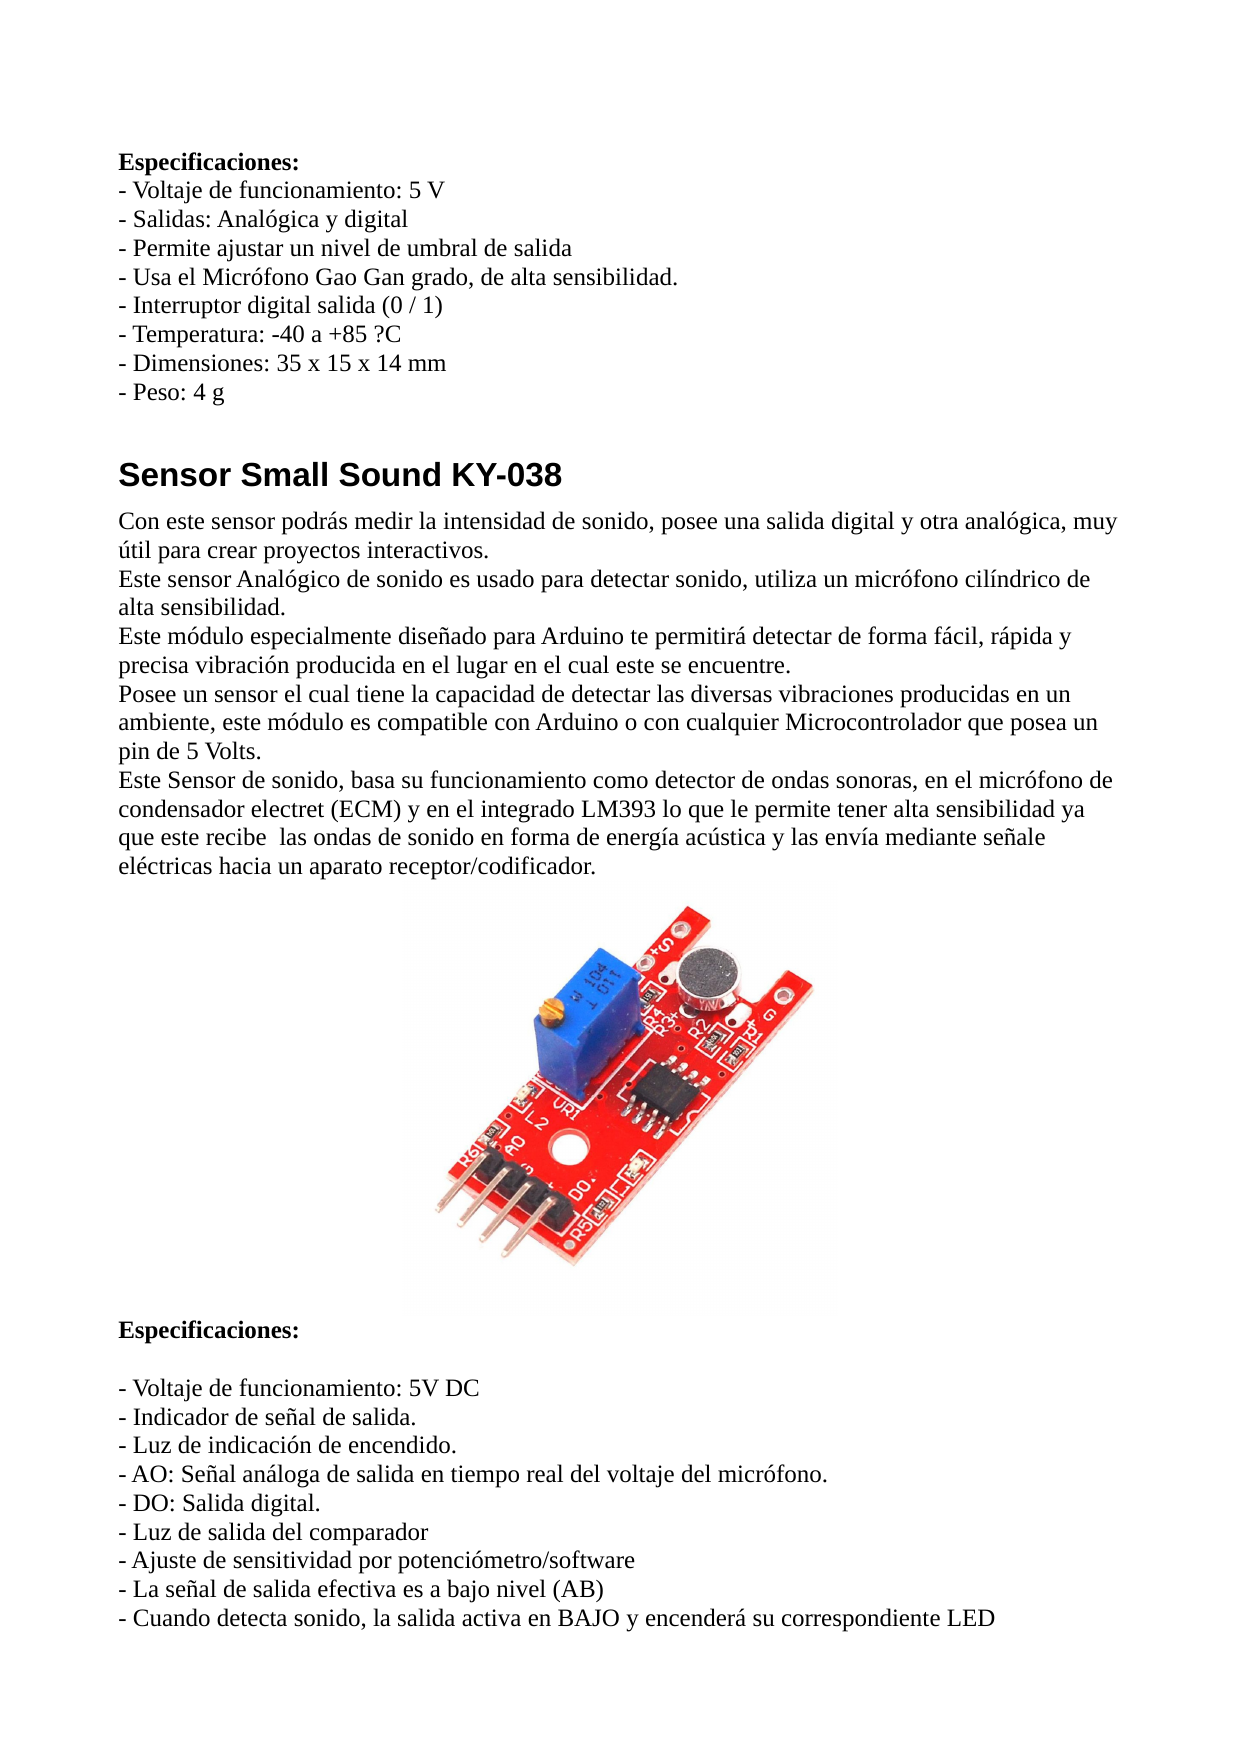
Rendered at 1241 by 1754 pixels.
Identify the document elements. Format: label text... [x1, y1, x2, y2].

text Este Sensor de sonido, basa su funcionamiento como detector de ondas sonoras, en el micrófono de condensador electret (ECM) y en el integrado LM393 lo que le permite tener alta sensibilidad ya que este recibe las ondas de sonido en forma de energía acústica y las envía mediante señale eléctricas hacia un aparato receptor/codificador. [118, 765, 1122, 880]
text - AO: Señal análoga de salida en tiempo real del voltaje del micrófono. [118, 1459, 1122, 1488]
text - Luz de indicación de encendido. [118, 1431, 1122, 1459]
text - Voltaje de funcionamiento: 5V DC [118, 1373, 1122, 1402]
text - Indicador de señal de salida. [118, 1402, 1122, 1431]
text Especificaciones: [118, 147, 1122, 176]
text - Temperatura: -40 a +85 ?C [118, 319, 1122, 348]
text Este módulo especialmente diseñado para Arduino te permitirá detectar de forma fácil, rápida y precisa vibración producida en el lugar en el cual este se encuentre. [118, 621, 1122, 679]
text - Ajuste de sensitividad por potenciómetro/software [118, 1546, 1122, 1574]
text Especificaciones: [118, 1316, 1122, 1344]
text - Cuando detecta sonido, la salida activa en BAJO y encenderá su correspondiente LED [118, 1603, 1122, 1632]
text - DO: Salida digital. [118, 1488, 1122, 1517]
picture [402, 880, 838, 1316]
subtitle Sensor Small Sound KY-038 [118, 455, 1122, 494]
text Con este sensor podrás medir la intensidad de sonido, posee una salida digital y otra analógica, muy útil para crear proyectos interactivos. [118, 506, 1122, 564]
text - Usa el Micrófono Gao Gan grado, de alta sensibilidad. [118, 262, 1122, 291]
text - La señal de salida efectiva es a bajo nivel (AB) [118, 1574, 1122, 1603]
text Posee un sensor el cual tiene la capacidad de detectar las diversas vibraciones producidas en un ambiente, este módulo es compatible con Arduino o con cualquier Microcontrolador que posea un pin de 5 Volts. [118, 679, 1122, 765]
text - Permite ajustar un nivel de umbral de salida [118, 233, 1122, 262]
text - Dimensiones: 35 x 15 x 14 mm [118, 348, 1122, 377]
text - Luz de salida del comparador [118, 1517, 1122, 1546]
text - Peso: 4 g [118, 377, 1122, 406]
text Este sensor Analógico de sonido es usado para detectar sonido, utiliza un micrófono cilíndrico de alta sensibilidad. [118, 564, 1122, 621]
text - Voltaje de funcionamiento: 5 V [118, 176, 1122, 204]
text - Interruptor digital salida (0 / 1) [118, 291, 1122, 319]
text - Salidas: Analógica y digital [118, 204, 1122, 233]
